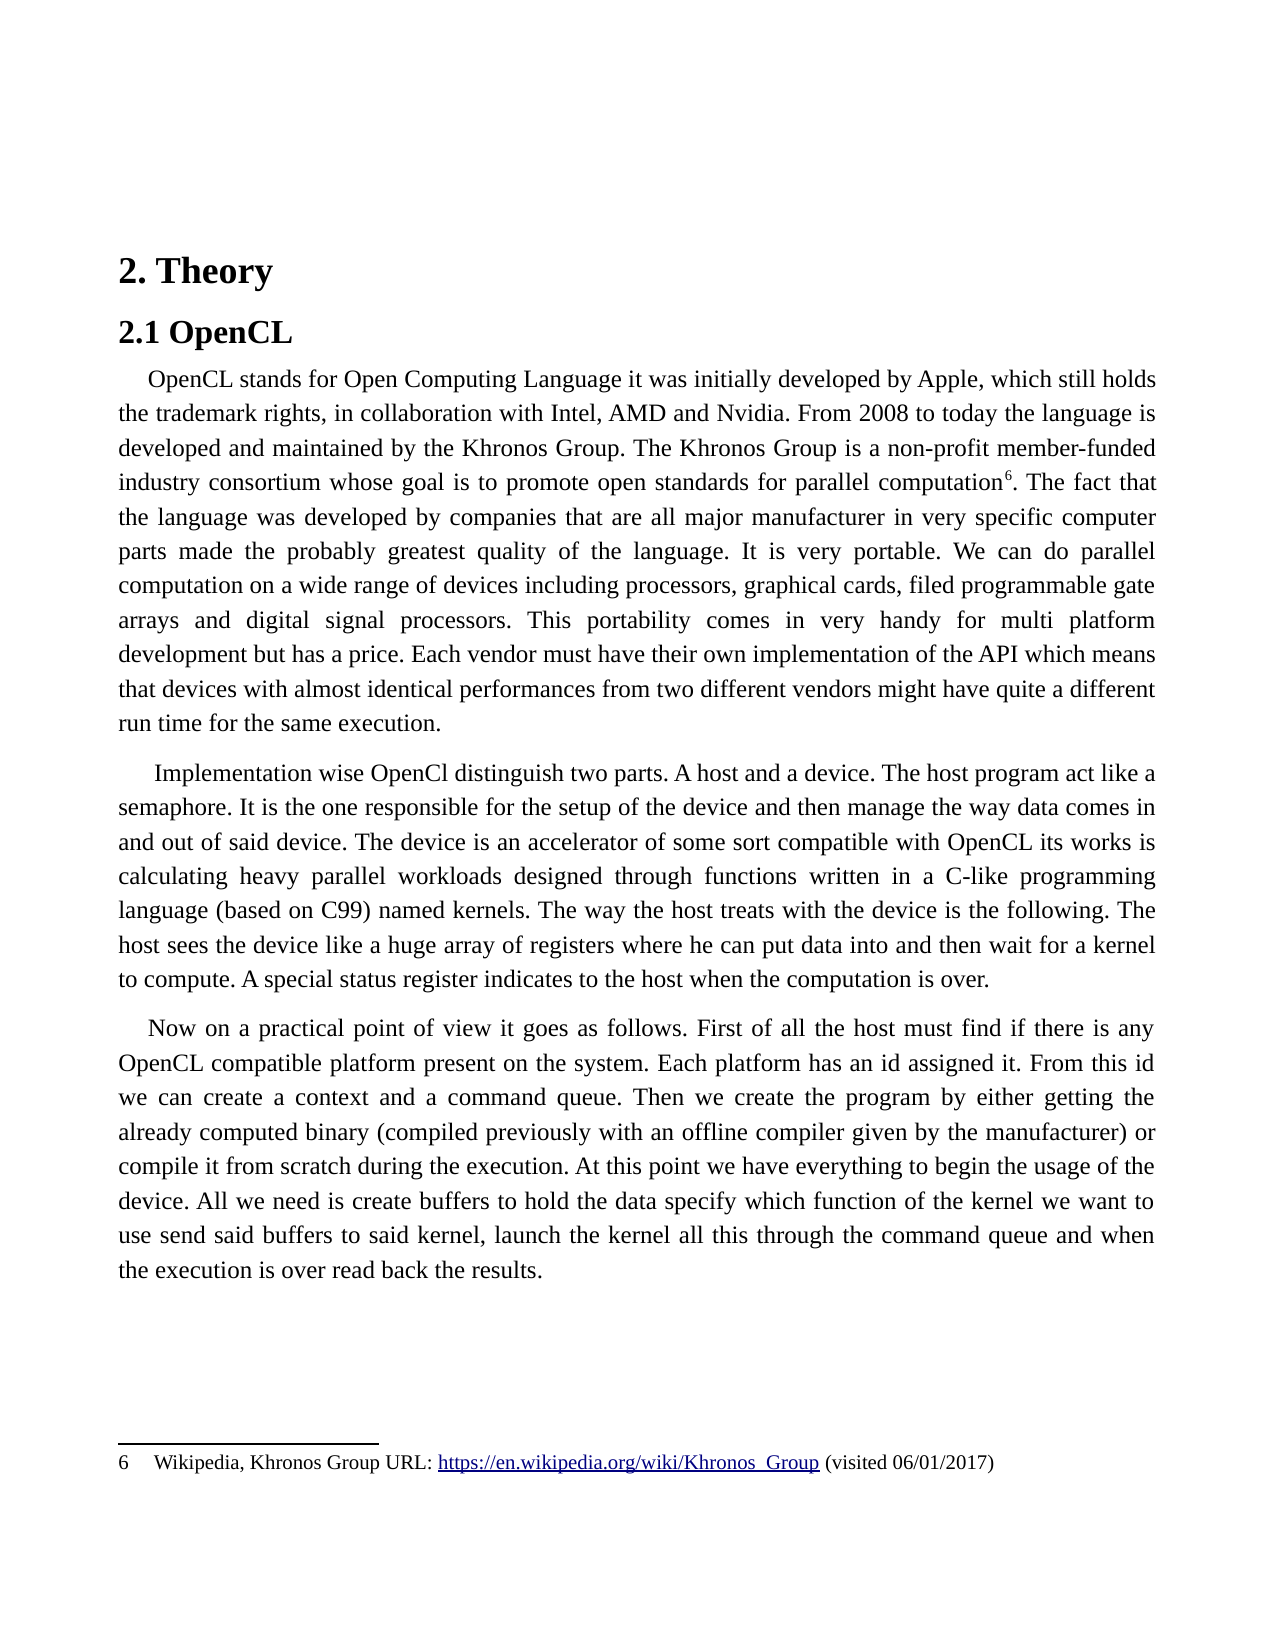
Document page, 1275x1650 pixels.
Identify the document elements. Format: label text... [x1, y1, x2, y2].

subtitle 2.1 OpenCL [118, 313, 1157, 351]
subtitle 2. Theory [118, 248, 1157, 292]
text OpenCL stands for Open Computing Language it was initially developed by Apple, which still holds the trademark rights, in collaboration with Intel, AMD and Nvidia. From 2008 to today the language is developed and maintained by the Khronos Group. The Khronos Group is a non-profit member-funded industry consortium whose goal is to promote open standards for parallel computation. The fact that the language was developed by companies that are all major manufacturer in very specific computer parts made the probably greatest quality of the language. It is very portable. We can do parallel computation on a wide range of devices including processors, graphical cards, filed programmable gate arrays and digital signal processors. This portability comes in very handy for multi platform development but has a price. Each vendor must have their own implementation of the API which means that devices with almost identical performances from two different vendors might have quite a different run time for the same execution. [118, 364, 1157, 737]
text Now on a practical point of view it goes as follows. First of all the host must find if there is any OpenCL compatible platform present on the system. Each platform has an id assigned it. From this id we can create a context and a command queue. Then we create the program by either getting the already computed binary (compiled previously with an offline compiler given by the manufacturer) or compile it from scratch during the execution. At this point we have everything to begin the usage of the device. All we need is create buffers to hold the data specify which function of the kernel we want to use send said buffers to said kernel, launch the kernel all this through the command queue and when the execution is over read back the results. [118, 1013, 1157, 1284]
text Wikipedia, Khronos Group URL: https://en.wikipedia.org/wiki/Khronos_Group (visited 06/01/2017) [118, 1449, 1157, 1474]
text Implementation wise OpenCl distinguish two parts. A host and a device. The host program act like a semaphore. It is the one responsible for the setup of the device and then manage the way data comes in and out of said device. The device is an accelerator of some sort compatible with OpenCL its works is calculating heavy parallel workloads designed through functions written in a C-like programming language (based on C99) named kernels. The way the host treats with the device is the following. The host sees the device like a huge array of registers where he can put data into and then wait for a kernel to compute. A special status register indicates to the host when the computation is over. [118, 758, 1157, 993]
